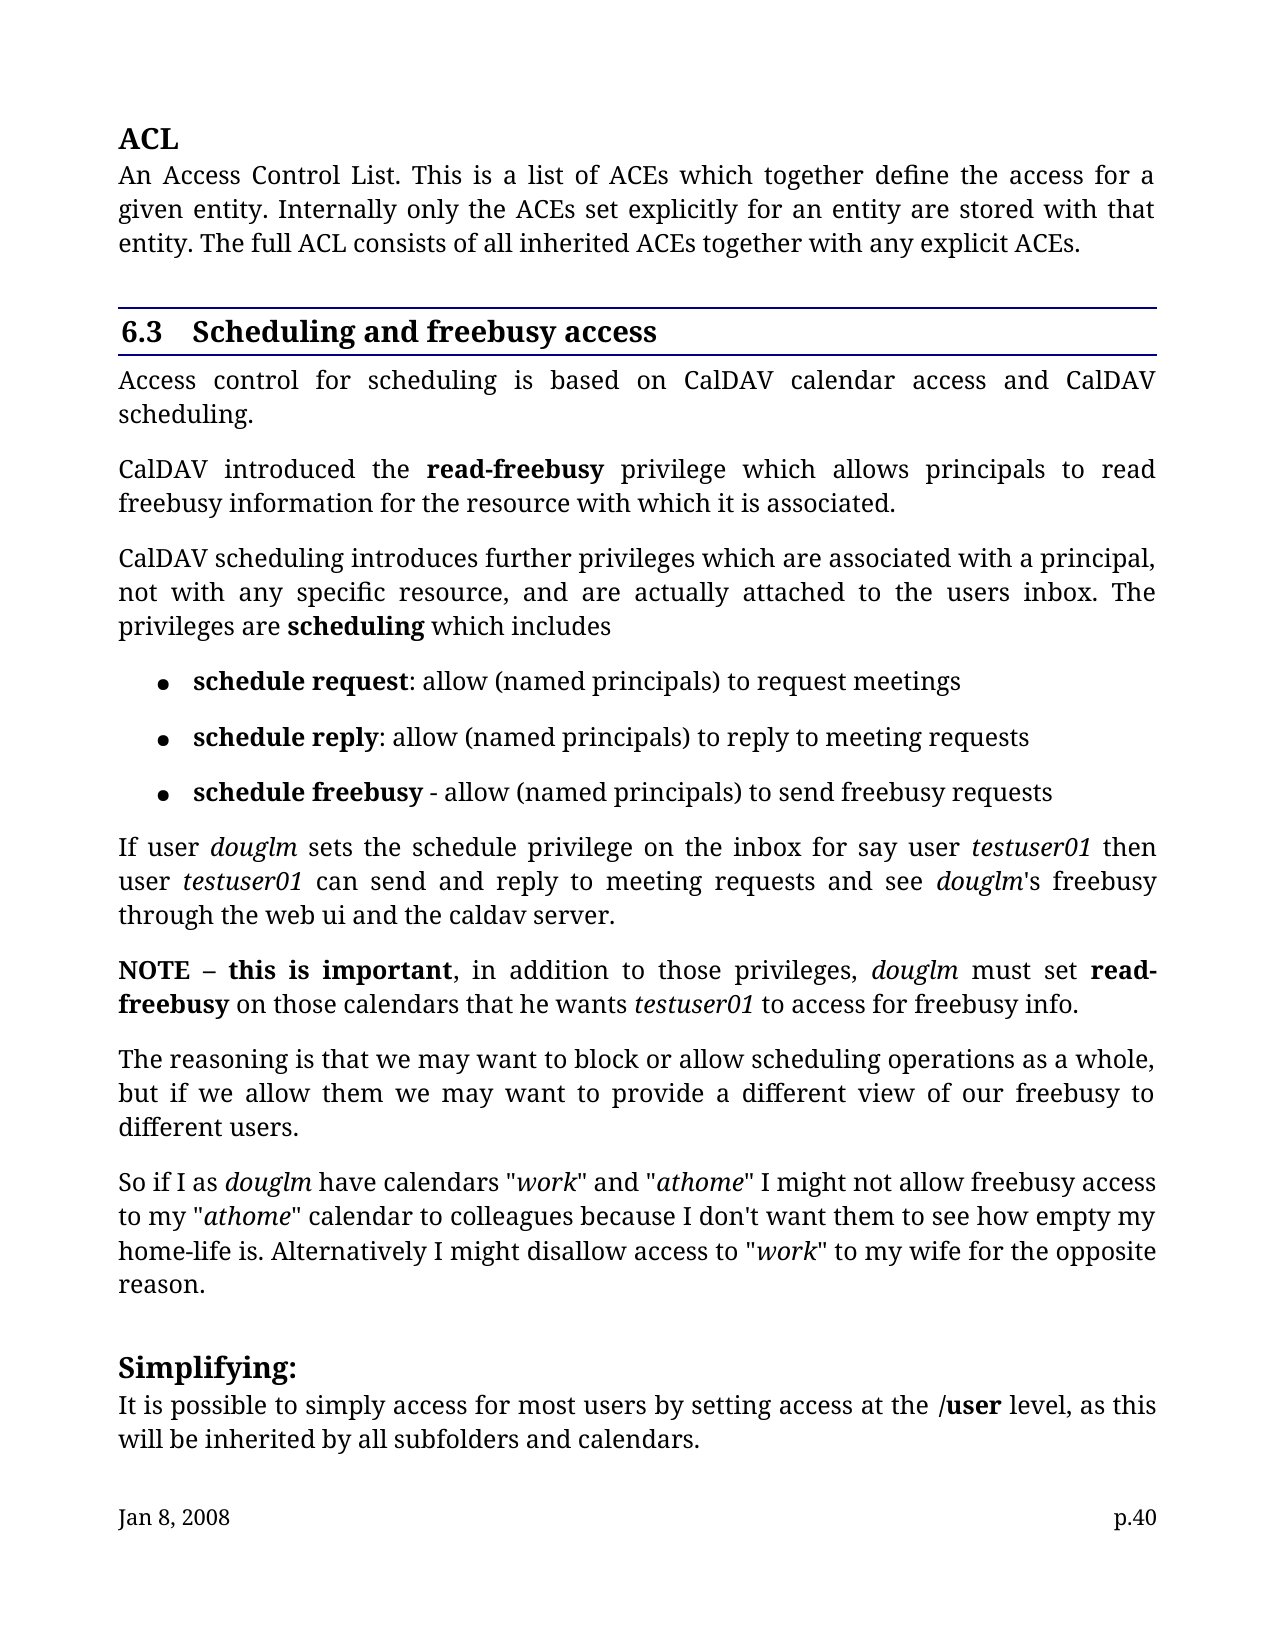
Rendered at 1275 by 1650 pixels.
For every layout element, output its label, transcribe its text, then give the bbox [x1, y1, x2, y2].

text An Access Control List. This is a list of ACEs which together define the access for a given entity. Internally only the ACEs set explicitly for an entity are stored with that entity. The full ACL consists of all inherited ACEs together with any explicit ACEs. [118, 158, 1157, 260]
text NOTE – this is important, in addition to those privileges, douglm must set read-freebusy on those calendars that he wants testuser01 to access for freebusy info. [118, 953, 1157, 1021]
text If user douglm sets the schedule privilege on the inbox for say user testuser01 then user testuser01 can send and reply to meeting requests and see douglm's freebusy through the web ui and the caldav server. [118, 829, 1157, 932]
text The reasoning is that we may want to block or allow scheduling operations as a whole, but if we allow them we may want to provide a different view of our freebusy to different users. [118, 1042, 1157, 1144]
subtitle Simplifying: [118, 1348, 1157, 1387]
text CalDAV introduced the read-freebusy privilege which allows principals to read freebusy information for the resource with which it is associated. [118, 452, 1157, 520]
list schedule reply: allow (named principals) to reply to meeting requests [156, 719, 1157, 753]
text So if I as douglm have calendars "work" and "athome" I might not allow freebusy access to my "athome" calendar to colleagues because I don't want them to see how empty my home-life is. Alternatively I might disallow access to "work" to my wife for the opposite reason. [118, 1165, 1157, 1301]
text Access control for scheduling is based on CalDAV calendar access and CalDAV scheduling. [118, 362, 1157, 431]
subtitle Scheduling and freebusy access [118, 309, 1157, 354]
list schedule request: allow (named principals) to request meetings [156, 664, 1157, 698]
subtitle ACL [118, 118, 1157, 158]
text CalDAV scheduling introduces further privileges which are associated with a principal, not with any specific resource, and are actually attached to the users inbox. The privileges are scheduling which includes [118, 541, 1157, 643]
text It is possible to simply access for most users by setting access at the /user level, as this will be inherited by all subfolders and calendars. [118, 1387, 1157, 1456]
list schedule freebusy - allow (named principals) to send freebusy requests [156, 774, 1157, 808]
